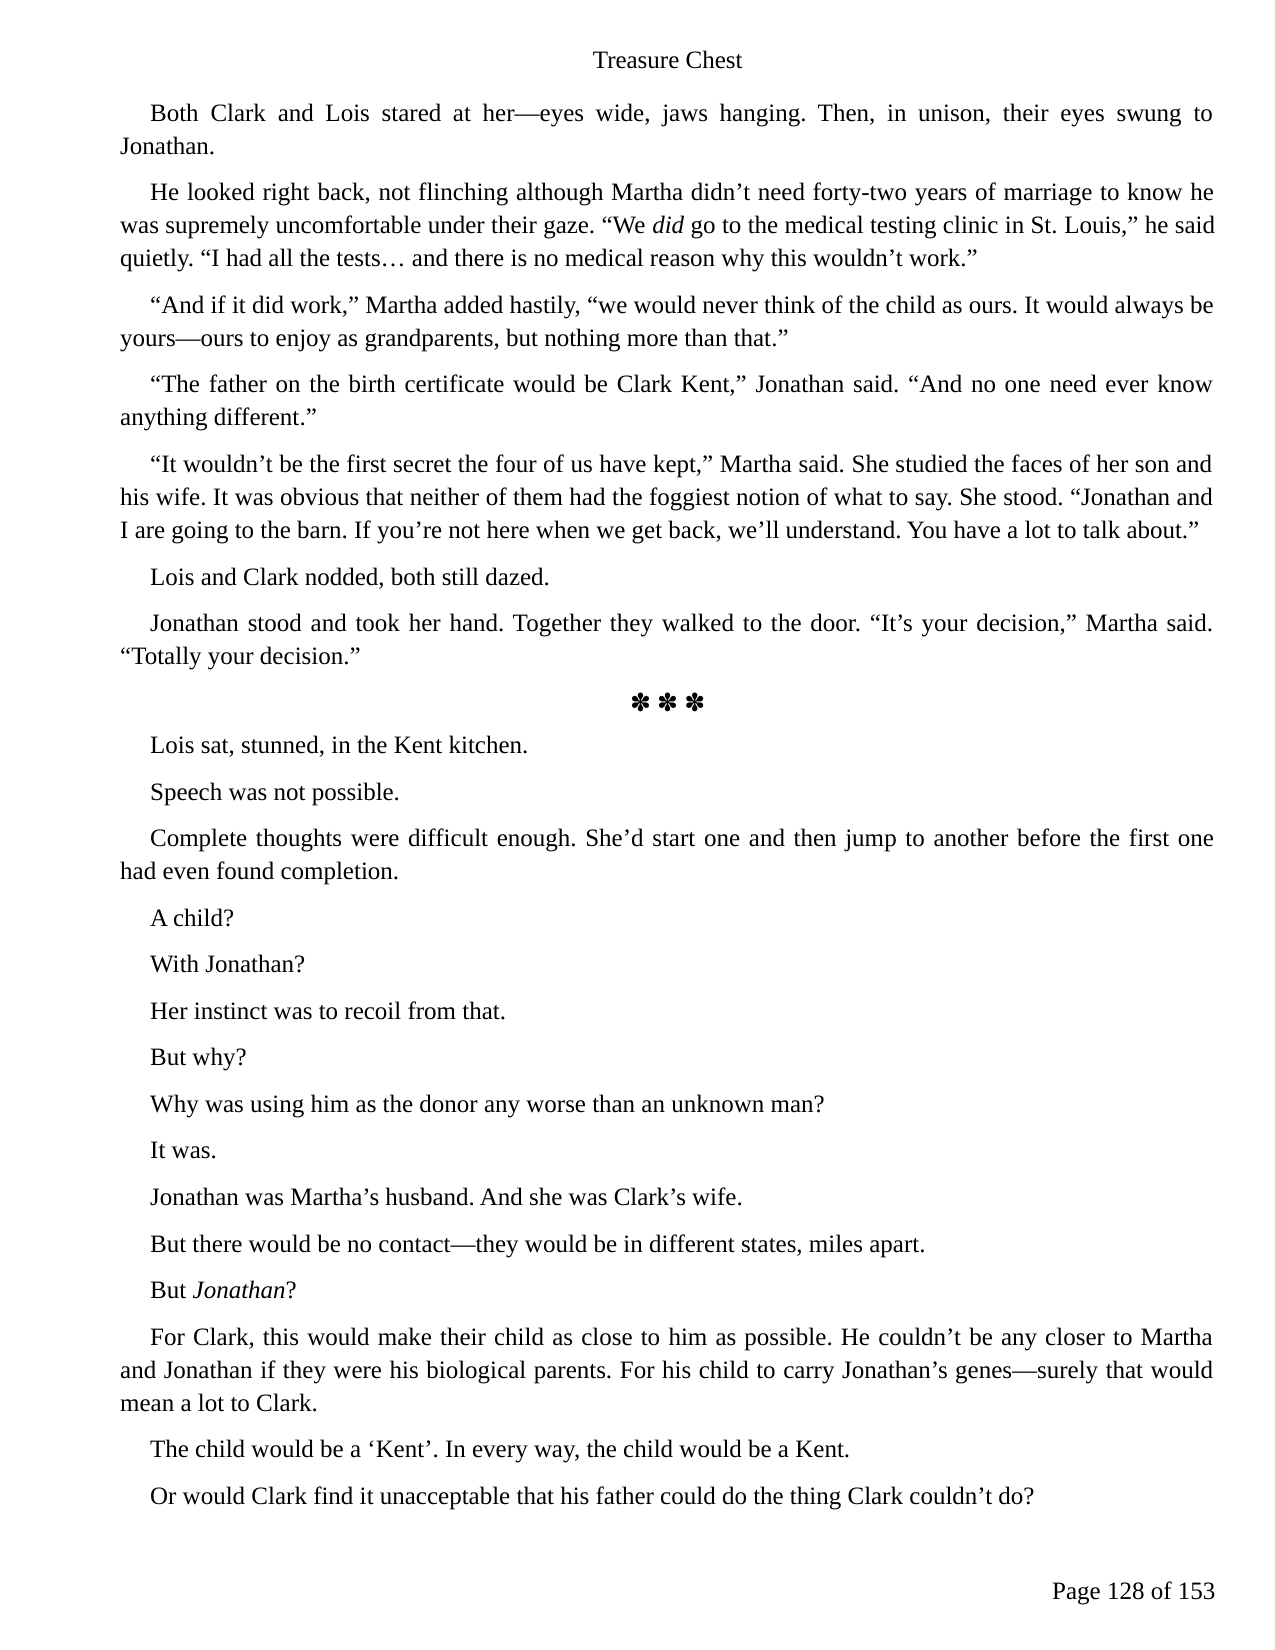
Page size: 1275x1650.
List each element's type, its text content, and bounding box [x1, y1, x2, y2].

text Or would Clark find it unacceptable that his father could do the thing Clark couldn’t do? [120, 1481, 1215, 1510]
text Jonathan was Martha’s husband. And she was Clark’s wife. [120, 1182, 1215, 1211]
text Jonathan stood and took her hand. Together they walked to the door. “It’s your decision,” Martha said. “Totally your decision.” [120, 608, 1215, 670]
text Lois sat, stunned, in the Kent kitchen. [120, 730, 1215, 759]
text Complete thoughts were difficult enough. She’d start one and then jump to another before the first one had even found completion. [120, 823, 1215, 885]
text For Clark, this would make their child as close to him as possible. He couldn’t be any closer to Martha and Jonathan if they were his biological parents. For his child to carry Jonathan’s genes—surely that would mean a lot to Clark. [120, 1322, 1215, 1417]
text It was. [120, 1136, 1215, 1164]
text But there would be no contact—they would be in different states, miles apart. [120, 1229, 1215, 1257]
text Her instinct was to recoil from that. [120, 996, 1215, 1025]
text A child? [120, 903, 1215, 932]
text ✽ ✽ ✽ [120, 688, 1215, 717]
text But Jonathan? [120, 1275, 1215, 1304]
text The child would be a ‘Kent’. In every way, the child would be a Kent. [120, 1434, 1215, 1463]
text But why? [120, 1042, 1215, 1071]
text “The father on the birth certificate would be Clark Kent,” Jonathan said. “And no one need ever know anything different.” [120, 369, 1215, 431]
text “And if it did work,” Martha added hastily, “we would never think of the child as ours. It would always be yours—ours to enjoy as grandparents, but nothing more than that.” [120, 290, 1215, 352]
text Lois and Clark nodded, both still dazed. [120, 562, 1215, 590]
text He looked right back, not flinching although Martha didn’t need forty-two years of marriage to know he was supremely uncomfortable under their gaze. “We did go to the medical testing clinic in St. Louis,” he said quietly. “I had all the tests… and there is no medical reason why this wouldn’t work.” [120, 177, 1215, 272]
text With Jonathan? [120, 949, 1215, 978]
text Both Clark and Lois stared at her—eyes wide, jaws hanging. Then, in unison, their eyes swung to Jonathan. [120, 98, 1215, 159]
text Speech was not possible. [120, 777, 1215, 805]
text “It wouldn’t be the first secret the four of us have kept,” Martha said. She studied the faces of her son and his wife. It was obvious that neither of them had the foggiest notion of what to say. She stood. “Jonathan and I are going to the barn. If you’re not here when we get back, we’ll understand. You have a lot to talk about.” [120, 449, 1215, 544]
text Why was using him as the donor any worse than an unknown man? [120, 1089, 1215, 1118]
